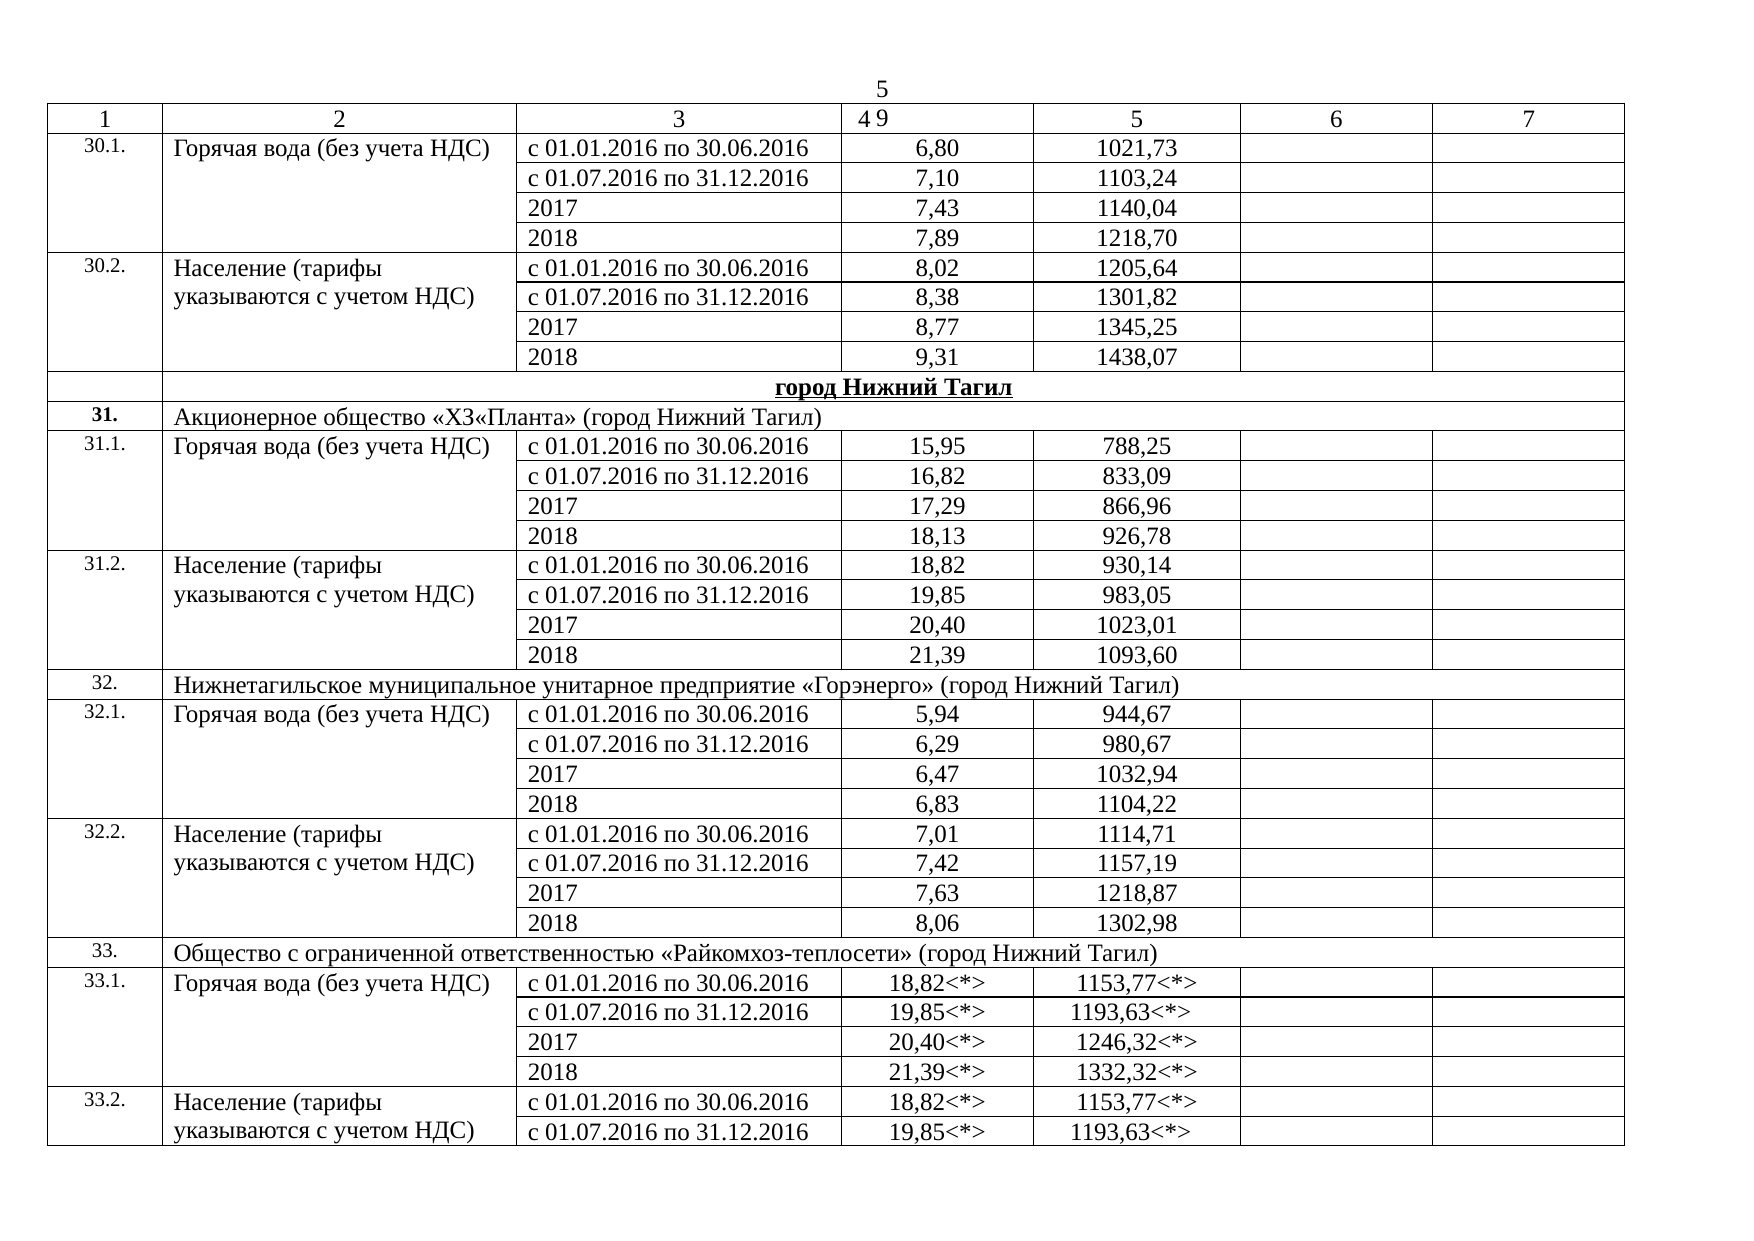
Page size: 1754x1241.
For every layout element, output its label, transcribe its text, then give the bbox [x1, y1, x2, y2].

table_cell 1093,60 [1034, 640, 1240, 669]
table_cell с 01.07.2016 по 31.12.2016 [517, 461, 841, 490]
table_cell [48, 700, 162, 818]
table_cell [1241, 312, 1432, 341]
table_cell [1433, 223, 1624, 252]
table_cell 8,38 [842, 283, 1033, 311]
table_cell 7,63 [842, 878, 1033, 907]
table_cell 15,95 [842, 431, 1033, 460]
table_cell Нижнетагильское муниципальное унитарное предприятие «Горэнерго» (город Нижний Тагил) [163, 670, 1624, 698]
table_cell 2018 [517, 908, 841, 937]
table_cell [1433, 729, 1624, 758]
table_cell [1241, 610, 1432, 639]
table_cell [1433, 610, 1624, 639]
table_cell [1433, 1027, 1624, 1056]
table_cell 18,13 [842, 521, 1033, 549]
table_cell [1433, 1057, 1624, 1086]
table_cell с 01.07.2016 по 31.12.2016 [517, 580, 841, 609]
table_cell [1241, 461, 1432, 490]
table_cell 1246,32<*> [1034, 1027, 1240, 1056]
table_cell с 01.07.2016 по 31.12.2016 [517, 1117, 841, 1145]
table_cell Общество с ограниченной ответственностью «Райкомхоз-теплосети» (город Нижний Тагил) [163, 938, 1624, 967]
table_cell [1241, 431, 1432, 460]
table_cell [1241, 849, 1432, 877]
table_cell [1241, 1027, 1432, 1056]
table_cell [1433, 640, 1624, 669]
table_cell Горячая вода (без учета НДС) [163, 431, 516, 549]
table_cell город Нижний Тагил [163, 372, 1624, 401]
table_cell с 01.01.2016 по 30.06.2016 [517, 134, 841, 162]
table_cell 6,80 [842, 134, 1033, 162]
table_cell 2017 [517, 193, 841, 222]
table_cell 833,09 [1034, 461, 1240, 490]
table_cell [48, 938, 162, 967]
table_cell [1433, 998, 1624, 1026]
table_cell 2018 [517, 223, 841, 252]
table_cell 1302,98 [1034, 908, 1240, 937]
table_cell 788,25 [1034, 431, 1240, 460]
table_cell [1433, 521, 1624, 549]
table_cell 21,39 [842, 640, 1033, 669]
table_cell [1433, 968, 1624, 996]
table_cell [1241, 908, 1432, 937]
table_cell 7,43 [842, 193, 1033, 222]
table_cell 866,96 [1034, 491, 1240, 520]
table_cell [1241, 759, 1432, 788]
table_cell 1153,77<*> [1034, 968, 1240, 996]
table_cell 983,05 [1034, 580, 1240, 609]
table_cell 2017 [517, 312, 841, 341]
table_cell 980,67 [1034, 729, 1240, 758]
table_cell 7,89 [842, 223, 1033, 252]
table_cell 1103,24 [1034, 163, 1240, 192]
table_cell [1433, 163, 1624, 192]
table_cell [1433, 461, 1624, 490]
table_cell [1433, 700, 1624, 728]
table_cell Акционерное общество «ХЗ«Планта» (город Нижний Тагил) [163, 402, 1624, 430]
table_cell 1193,63<*> [1034, 1117, 1240, 1145]
table_cell 6,29 [842, 729, 1033, 758]
table_header 4 [842, 104, 1033, 132]
table_header 5 [1034, 104, 1240, 132]
table_cell [1433, 253, 1624, 281]
table_cell с 01.07.2016 по 31.12.2016 [517, 849, 841, 877]
table_cell [1241, 640, 1432, 669]
table_header 2 [163, 104, 516, 132]
table_cell с 01.01.2016 по 30.06.2016 [517, 819, 841, 847]
table_cell 944,67 [1034, 700, 1240, 728]
table_cell 18,82 [842, 551, 1033, 579]
table_cell 18,82<*> [842, 1087, 1033, 1116]
table_cell 2018 [517, 1057, 841, 1086]
table_cell [48, 431, 162, 549]
table_cell [1433, 580, 1624, 609]
table_cell [1241, 283, 1432, 311]
table_cell 1153,77<*> [1034, 1087, 1240, 1116]
table_cell 8,02 [842, 253, 1033, 281]
table_cell с 01.01.2016 по 30.06.2016 [517, 1087, 841, 1116]
table_cell с 01.01.2016 по 30.06.2016 [517, 431, 841, 460]
table_cell 16,82 [842, 461, 1033, 490]
table_cell 1205,64 [1034, 253, 1240, 281]
table_cell 18,82<*> [842, 968, 1033, 996]
table_cell [48, 372, 162, 401]
table_cell 1218,87 [1034, 878, 1240, 907]
table_cell [48, 670, 162, 698]
table_cell 2017 [517, 878, 841, 907]
table_cell [48, 402, 162, 430]
table_cell 1332,32<*> [1034, 1057, 1240, 1086]
table_cell [1241, 819, 1432, 847]
table_cell [1241, 878, 1432, 907]
table_cell 2017 [517, 1027, 841, 1056]
table_cell 1345,25 [1034, 312, 1240, 341]
table_cell Горячая вода (без учета НДС) [163, 700, 516, 818]
table_cell 19,85<*> [842, 1117, 1033, 1145]
table_cell 1114,71 [1034, 819, 1240, 847]
table_cell 1032,94 [1034, 759, 1240, 788]
table_cell 1021,73 [1034, 134, 1240, 162]
table_cell с 01.01.2016 по 30.06.2016 [517, 253, 841, 281]
table_cell [1241, 729, 1432, 758]
table_cell 2018 [517, 789, 841, 818]
table_cell 9,31 [842, 342, 1033, 371]
table_cell [48, 968, 162, 1086]
table_cell с 01.01.2016 по 30.06.2016 [517, 700, 841, 728]
table_cell 7,42 [842, 849, 1033, 877]
table_cell [48, 253, 162, 371]
table_cell [1433, 1117, 1624, 1145]
table_cell 1301,82 [1034, 283, 1240, 311]
table_cell [1433, 908, 1624, 937]
table_cell [1241, 521, 1432, 549]
table_cell 8,77 [842, 312, 1033, 341]
table_cell [1241, 580, 1432, 609]
table_cell [1241, 700, 1432, 728]
table_cell [1433, 193, 1624, 222]
table_cell 8,06 [842, 908, 1033, 937]
table_cell [1433, 342, 1624, 371]
table_cell [1241, 551, 1432, 579]
table_cell [1241, 253, 1432, 281]
table_cell 7,10 [842, 163, 1033, 192]
table_cell 1218,70 [1034, 223, 1240, 252]
table_header 3 [517, 104, 841, 132]
table_cell 21,39<*> [842, 1057, 1033, 1086]
table_cell 17,29 [842, 491, 1033, 520]
table_cell 2018 [517, 640, 841, 669]
table_cell 930,14 [1034, 551, 1240, 579]
table_cell Население (тарифы указываются с учетом НДС) [163, 253, 516, 371]
table_header 1 [48, 104, 162, 132]
table_cell 6,47 [842, 759, 1033, 788]
table_cell 1104,22 [1034, 789, 1240, 818]
table_cell 926,78 [1034, 521, 1240, 549]
table_cell 1157,19 [1034, 849, 1240, 877]
table_cell 2017 [517, 610, 841, 639]
table_cell [1241, 789, 1432, 818]
table_cell [48, 551, 162, 669]
table_cell [1433, 819, 1624, 847]
table_cell 20,40 [842, 610, 1033, 639]
table_cell 2018 [517, 521, 841, 549]
table_cell [1433, 134, 1624, 162]
table_cell с 01.07.2016 по 31.12.2016 [517, 283, 841, 311]
table_cell [1241, 163, 1432, 192]
table_cell [1433, 789, 1624, 818]
table_cell с 01.01.2016 по 30.06.2016 [517, 551, 841, 579]
table_cell с 01.07.2016 по 31.12.2016 [517, 998, 841, 1026]
table_cell с 01.01.2016 по 30.06.2016 [517, 968, 841, 996]
table_cell [1433, 878, 1624, 907]
table_cell [1241, 223, 1432, 252]
table_cell Горячая вода (без учета НДС) [163, 134, 516, 252]
table_cell с 01.07.2016 по 31.12.2016 [517, 729, 841, 758]
table_cell [1241, 968, 1432, 996]
table_cell Горячая вода (без учета НДС) [163, 968, 516, 1086]
table_cell Население (тарифы указываются с учетом НДС) [163, 1087, 516, 1145]
table_header 6 [1241, 104, 1432, 132]
table_cell [1241, 1087, 1432, 1116]
table_cell 7,01 [842, 819, 1033, 847]
table_cell [1433, 849, 1624, 877]
table_cell [1241, 134, 1432, 162]
table_cell [1433, 1087, 1624, 1116]
table_cell 19,85<*> [842, 998, 1033, 1026]
table_cell [48, 819, 162, 937]
table_cell с 01.07.2016 по 31.12.2016 [517, 163, 841, 192]
table_cell [1241, 193, 1432, 222]
table_cell [48, 1087, 162, 1145]
table_cell [1241, 1117, 1432, 1145]
table_cell [1433, 312, 1624, 341]
table_cell 2018 [517, 342, 841, 371]
table_cell 20,40<*> [842, 1027, 1033, 1056]
table_cell Население (тарифы указываются с учетом НДС) [163, 551, 516, 669]
table_cell 1438,07 [1034, 342, 1240, 371]
table_cell 1193,63<*> [1034, 998, 1240, 1026]
table_cell [1241, 342, 1432, 371]
table_cell [1241, 491, 1432, 520]
table_cell [1433, 759, 1624, 788]
table_cell [1241, 998, 1432, 1026]
table_cell [1433, 283, 1624, 311]
table_cell [1241, 1057, 1432, 1086]
table_cell 1140,04 [1034, 193, 1240, 222]
table_cell 6,83 [842, 789, 1033, 818]
table_cell [1433, 431, 1624, 460]
table_header 7 [1433, 104, 1624, 132]
table_cell 2017 [517, 759, 841, 788]
table_cell Население (тарифы указываются с учетом НДС) [163, 819, 516, 937]
table_cell 19,85 [842, 580, 1033, 609]
table_cell 5,94 [842, 700, 1033, 728]
table_cell 1023,01 [1034, 610, 1240, 639]
table_cell [1433, 491, 1624, 520]
table_cell [48, 134, 162, 252]
table_cell 2017 [517, 491, 841, 520]
table_cell [1433, 551, 1624, 579]
